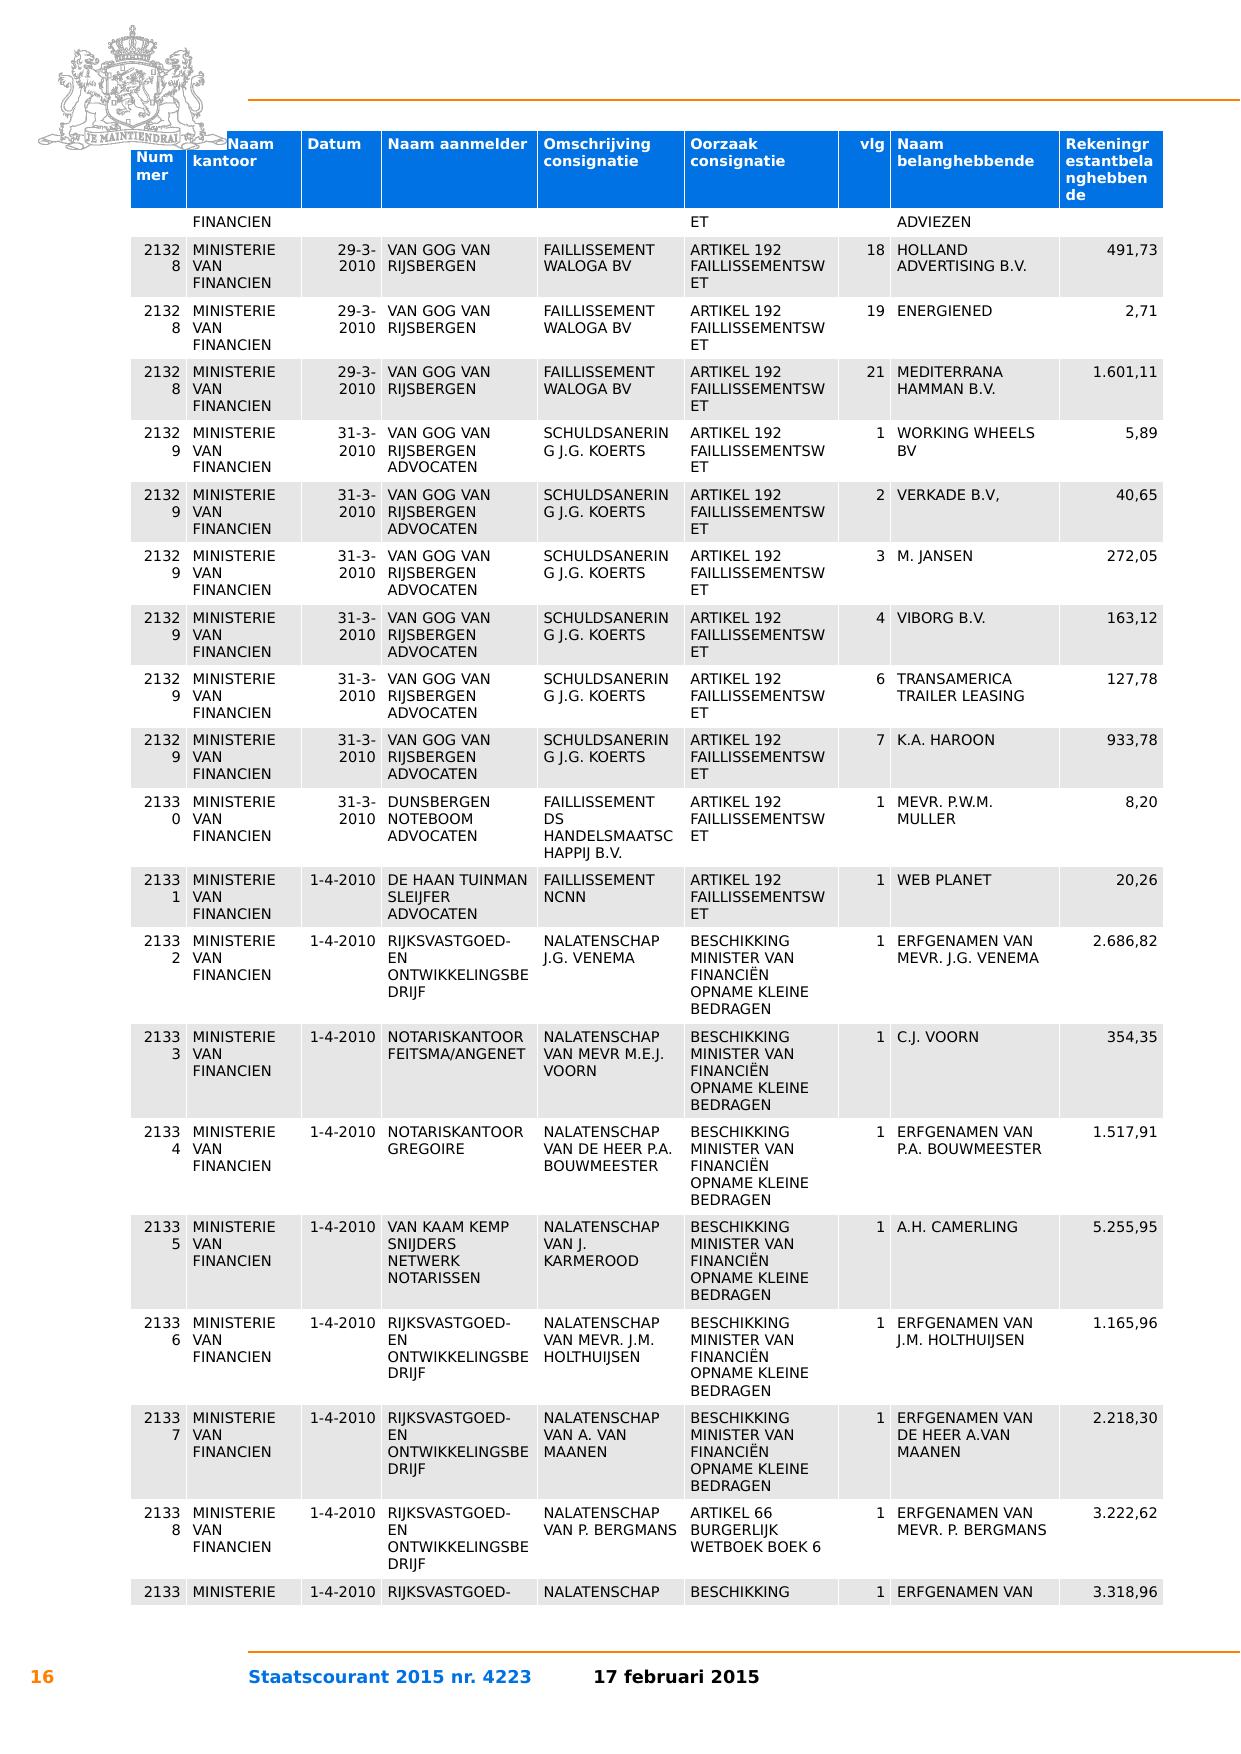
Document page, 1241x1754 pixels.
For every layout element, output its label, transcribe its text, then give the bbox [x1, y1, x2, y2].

table_cell 1.517,91 [1060, 1119, 1163, 1213]
table_cell [1060, 209, 1163, 236]
table_cell 2,71 [1060, 298, 1163, 358]
table_cell 19 [839, 298, 890, 358]
table_cell 31-3-2010 [302, 544, 381, 604]
table_cell FAILLISSEMENT WALOGA BV [538, 298, 684, 358]
table_cell ERFGENAMEN VAN MEVR. P. BERGMANS [891, 1500, 1059, 1578]
table_cell NALATENSCHAP VAN J. KARMEROOD [538, 1215, 684, 1309]
table_cell MINISTERIE VAN FINANCIEN [187, 1119, 301, 1213]
table_cell MINISTERIE VAN FINANCIEN [187, 728, 301, 788]
table_cell MINISTERIE VAN FINANCIEN [187, 1024, 301, 1118]
table_cell ARTIKEL 192 FAILLISSEMENTSWET [685, 789, 838, 866]
table_cell C.J. VOORN [891, 1024, 1059, 1118]
table_cell MINISTERIE VAN FINANCIEN [187, 298, 301, 358]
table_cell 163,12 [1060, 605, 1163, 665]
table_cell RIJKSVASTGOED- EN ONTWIKKELINGSBEDRIJF [382, 1500, 537, 1578]
table_cell FAILLISSEMENT WALOGA BV [538, 359, 684, 420]
table_cell MINISTERIE VAN FINANCIEN [187, 929, 301, 1023]
table_cell SCHULDSANERING J.G. KOERTS [538, 482, 684, 542]
table_cell BESCHIKKING [685, 1579, 838, 1605]
table_cell 21329 [131, 605, 186, 665]
table_cell MINISTERIE VAN FINANCIEN [187, 1310, 301, 1404]
table_cell ARTIKEL 66 BURGERLIJK WETBOEK BOEK 6 [685, 1500, 838, 1578]
table_cell FAILLISSEMENT WALOGA BV [538, 237, 684, 297]
table_cell MEVR. P.W.M. MULLER [891, 789, 1059, 866]
table_cell 1 [839, 1500, 890, 1578]
table_cell FINANCIEN [187, 209, 301, 236]
table_header Oorzaak consignatie [685, 131, 838, 208]
table_cell MINISTERIE VAN FINANCIEN [187, 359, 301, 420]
table_cell HOLLAND ADVERTISING B.V. [891, 237, 1059, 297]
table_header Naam belanghebbende [891, 131, 1059, 208]
table_cell ARTIKEL 192 FAILLISSEMENTSWET [685, 482, 838, 542]
table_cell ERFGENAMEN VAN J.M. HOLTHUIJSEN [891, 1310, 1059, 1404]
table_cell A.H. CAMERLING [891, 1215, 1059, 1309]
table_cell VIBORG B.V. [891, 605, 1059, 665]
table_cell 1-4-2010 [302, 1215, 381, 1309]
table_cell NALATENSCHAP VAN MEVR. J.M. HOLTHUIJSEN [538, 1310, 684, 1404]
table_cell MINISTERIE VAN FINANCIEN [187, 421, 301, 481]
table_cell DUNSBERGEN NOTEBOOM ADVOCATEN [382, 789, 537, 866]
table_cell SCHULDSANERING J.G. KOERTS [538, 421, 684, 481]
table_cell 1-4-2010 [302, 1579, 381, 1605]
table_cell VAN KAAM KEMP SNIJDERS NETWERK NOTARISSEN [382, 1215, 537, 1309]
table_cell 1.165,96 [1060, 1310, 1163, 1404]
table_cell MINISTERIE VAN FINANCIEN [187, 867, 301, 927]
table_cell 8,20 [1060, 789, 1163, 866]
table_cell [131, 209, 186, 236]
table_cell MINISTERIE VAN FINANCIEN [187, 789, 301, 866]
table_cell ARTIKEL 192 FAILLISSEMENTSWET [685, 359, 838, 420]
table_cell MINISTERIE VAN FINANCIEN [187, 666, 301, 726]
table_cell NALATENSCHAP VAN P. BERGMANS [538, 1500, 684, 1578]
picture [38, 25, 227, 150]
table_cell 1 [839, 789, 890, 866]
table_cell 5.255,95 [1060, 1215, 1163, 1309]
table_cell BESCHIKKING MINISTER VAN FINANCIËN OPNAME KLEINE BEDRAGEN [685, 1024, 838, 1118]
table_cell BESCHIKKING MINISTER VAN FINANCIËN OPNAME KLEINE BEDRAGEN [685, 1215, 838, 1309]
table_cell 3 [839, 544, 890, 604]
table_cell NALATENSCHAP VAN A. VAN MAANEN [538, 1405, 684, 1499]
table_cell 354,35 [1060, 1024, 1163, 1118]
table_cell VAN GOG VAN RIJSBERGEN ADVOCATEN [382, 482, 537, 542]
table_cell MINISTERIE [187, 1579, 301, 1605]
table_cell 21328 [131, 359, 186, 420]
table_cell 4 [839, 605, 890, 665]
table_cell RIJKSVASTGOED- EN ONTWIKKELINGSBEDRIJF [382, 1310, 537, 1404]
table_cell 21329 [131, 728, 186, 788]
table_cell MINISTERIE VAN FINANCIEN [187, 544, 301, 604]
table_cell [839, 209, 890, 236]
table_cell 1 [839, 1405, 890, 1499]
table_cell 21330 [131, 789, 186, 866]
table_cell MINISTERIE VAN FINANCIEN [187, 482, 301, 542]
table_cell 1-4-2010 [302, 1310, 381, 1404]
table_cell 1 [839, 1119, 890, 1213]
table_cell 933,78 [1060, 728, 1163, 788]
table_header Nummer [131, 150, 186, 208]
table_header Datum [302, 131, 381, 208]
table_cell MEDITERRANA HAMMAN B.V. [891, 359, 1059, 420]
table_cell BESCHIKKING MINISTER VAN FINANCIËN OPNAME KLEINE BEDRAGEN [685, 1119, 838, 1213]
table_cell ERFGENAMEN VAN P.A. BOUWMEESTER [891, 1119, 1059, 1213]
table_cell [302, 209, 381, 236]
table_header Rekeningrestantbelanghebbende [1060, 131, 1163, 208]
table_cell ARTIKEL 192 FAILLISSEMENTSWET [685, 298, 838, 358]
table_cell RIJKSVASTGOED- [382, 1579, 537, 1605]
table_cell 491,73 [1060, 237, 1163, 297]
table_cell 21335 [131, 1215, 186, 1309]
table_cell ARTIKEL 192 FAILLISSEMENTSWET [685, 421, 838, 481]
table_cell NOTARISKANTOOR FEITSMA/ANGENET [382, 1024, 537, 1118]
table_cell M. JANSEN [891, 544, 1059, 604]
table_cell 2133 [131, 1579, 186, 1605]
table_cell NOTARISKANTOOR GREGOIRE [382, 1119, 537, 1213]
table_cell 21336 [131, 1310, 186, 1404]
table_cell 3.318,96 [1060, 1579, 1163, 1605]
table_cell MINISTERIE VAN FINANCIEN [187, 1215, 301, 1309]
table_cell 31-3-2010 [302, 421, 381, 481]
table_cell 1-4-2010 [302, 1405, 381, 1499]
table_cell 21337 [131, 1405, 186, 1499]
table_cell 21328 [131, 298, 186, 358]
table_cell DE HAAN TUINMAN SLEIJFER ADVOCATEN [382, 867, 537, 927]
table_cell FAILLISSEMENT DS HANDELSMAATSCHAPPIJ B.V. [538, 789, 684, 866]
table_cell 21333 [131, 1024, 186, 1118]
table_cell 1-4-2010 [302, 867, 381, 927]
table_cell 272,05 [1060, 544, 1163, 604]
table_header Naam kantoor [187, 131, 301, 208]
table_cell ERFGENAMEN VAN [891, 1579, 1059, 1605]
table_cell 21331 [131, 867, 186, 927]
table_cell 21329 [131, 544, 186, 604]
table_cell 1 [839, 1310, 890, 1404]
table_cell VAN GOG VAN RIJSBERGEN ADVOCATEN [382, 544, 537, 604]
table_cell VAN GOG VAN RIJSBERGEN ADVOCATEN [382, 728, 537, 788]
table_cell 7 [839, 728, 890, 788]
table_cell K.A. HAROON [891, 728, 1059, 788]
table_cell ARTIKEL 192 FAILLISSEMENTSWET [685, 867, 838, 927]
table_cell ERFGENAMEN VAN MEVR. J.G. VENEMA [891, 929, 1059, 1023]
table_cell VAN GOG VAN RIJSBERGEN [382, 237, 537, 297]
table_cell SCHULDSANERING J.G. KOERTS [538, 544, 684, 604]
table_cell VERKADE B.V, [891, 482, 1059, 542]
table_cell ARTIKEL 192 FAILLISSEMENTSWET [685, 605, 838, 665]
table_cell SCHULDSANERING J.G. KOERTS [538, 605, 684, 665]
table_cell 3.222,62 [1060, 1500, 1163, 1578]
table_cell VAN GOG VAN RIJSBERGEN ADVOCATEN [382, 605, 537, 665]
table_cell 21338 [131, 1500, 186, 1578]
table_cell [382, 209, 537, 236]
table_cell VAN GOG VAN RIJSBERGEN ADVOCATEN [382, 666, 537, 726]
table_cell 1-4-2010 [302, 1500, 381, 1578]
table_cell 1 [839, 867, 890, 927]
table_cell [538, 209, 684, 236]
table_cell 1 [839, 1024, 890, 1118]
table_cell 31-3-2010 [302, 666, 381, 726]
table_header Omschrijving consignatie [538, 131, 684, 208]
table_cell NALATENSCHAP VAN DE HEER P.A. BOUWMEESTER [538, 1119, 684, 1213]
table_cell ARTIKEL 192 FAILLISSEMENTSWET [685, 544, 838, 604]
table_cell 21332 [131, 929, 186, 1023]
table_cell ADVIEZEN [891, 209, 1059, 236]
table_cell NALATENSCHAP VAN MEVR M.E.J. VOORN [538, 1024, 684, 1118]
table_cell SCHULDSANERING J.G. KOERTS [538, 666, 684, 726]
table_cell 21 [839, 359, 890, 420]
table_cell 31-3-2010 [302, 728, 381, 788]
table_cell 31-3-2010 [302, 605, 381, 665]
table_cell 1-4-2010 [302, 929, 381, 1023]
table_cell MINISTERIE VAN FINANCIEN [187, 1405, 301, 1499]
table_cell NALATENSCHAP [538, 1579, 684, 1605]
table_cell 2.686,82 [1060, 929, 1163, 1023]
table_cell MINISTERIE VAN FINANCIEN [187, 237, 301, 297]
table_cell ENERGIENED [891, 298, 1059, 358]
table_cell MINISTERIE VAN FINANCIEN [187, 1500, 301, 1578]
table_cell RIJKSVASTGOED- EN ONTWIKKELINGSBEDRIJF [382, 1405, 537, 1499]
table_cell 1-4-2010 [302, 1024, 381, 1118]
table_cell 29-3-2010 [302, 359, 381, 420]
table_cell NALATENSCHAP J.G. VENEMA [538, 929, 684, 1023]
table_header Naam aanmelder [382, 131, 537, 208]
table_cell 2 [839, 482, 890, 542]
table_cell MINISTERIE VAN FINANCIEN [187, 605, 301, 665]
table_cell SCHULDSANERING J.G. KOERTS [538, 728, 684, 788]
table_cell BESCHIKKING MINISTER VAN FINANCIËN OPNAME KLEINE BEDRAGEN [685, 1405, 838, 1499]
table_cell ET [685, 209, 838, 236]
table_cell ARTIKEL 192 FAILLISSEMENTSWET [685, 728, 838, 788]
table_cell 6 [839, 666, 890, 726]
table_header vlg [839, 131, 890, 208]
table_cell 1 [839, 1215, 890, 1309]
table_cell 21329 [131, 421, 186, 481]
table_cell RIJKSVASTGOED- EN ONTWIKKELINGSBEDRIJF [382, 929, 537, 1023]
table_cell WORKING WHEELS BV [891, 421, 1059, 481]
table_cell 31-3-2010 [302, 482, 381, 542]
table_cell 2.218,30 [1060, 1405, 1163, 1499]
table_cell 1-4-2010 [302, 1119, 381, 1213]
table_cell 21334 [131, 1119, 186, 1213]
table_cell 18 [839, 237, 890, 297]
table_cell ARTIKEL 192 FAILLISSEMENTSWET [685, 237, 838, 297]
table_cell 1 [839, 1579, 890, 1605]
table_cell 21329 [131, 666, 186, 726]
table_cell 40,65 [1060, 482, 1163, 542]
table_cell BESCHIKKING MINISTER VAN FINANCIËN OPNAME KLEINE BEDRAGEN [685, 1310, 838, 1404]
table_cell 1 [839, 421, 890, 481]
table_cell TRANSAMERICA TRAILER LEASING [891, 666, 1059, 726]
table_cell 21328 [131, 237, 186, 297]
table_cell 127,78 [1060, 666, 1163, 726]
table_cell ERFGENAMEN VAN DE HEER A.VAN MAANEN [891, 1405, 1059, 1499]
table_cell 5,89 [1060, 421, 1163, 481]
table_cell VAN GOG VAN RIJSBERGEN [382, 359, 537, 420]
table_cell 21329 [131, 482, 186, 542]
table_cell ARTIKEL 192 FAILLISSEMENTSWET [685, 666, 838, 726]
table_cell 31-3-2010 [302, 789, 381, 866]
table_cell WEB PLANET [891, 867, 1059, 927]
table_cell VAN GOG VAN RIJSBERGEN ADVOCATEN [382, 421, 537, 481]
table_cell 29-3-2010 [302, 298, 381, 358]
table_cell FAILLISSEMENT NCNN [538, 867, 684, 927]
table_cell 20,26 [1060, 867, 1163, 927]
table_cell 29-3-2010 [302, 237, 381, 297]
table_cell BESCHIKKING MINISTER VAN FINANCIËN OPNAME KLEINE BEDRAGEN [685, 929, 838, 1023]
table_cell 1.601,11 [1060, 359, 1163, 420]
table_cell VAN GOG VAN RIJSBERGEN [382, 298, 537, 358]
table_cell 1 [839, 929, 890, 1023]
